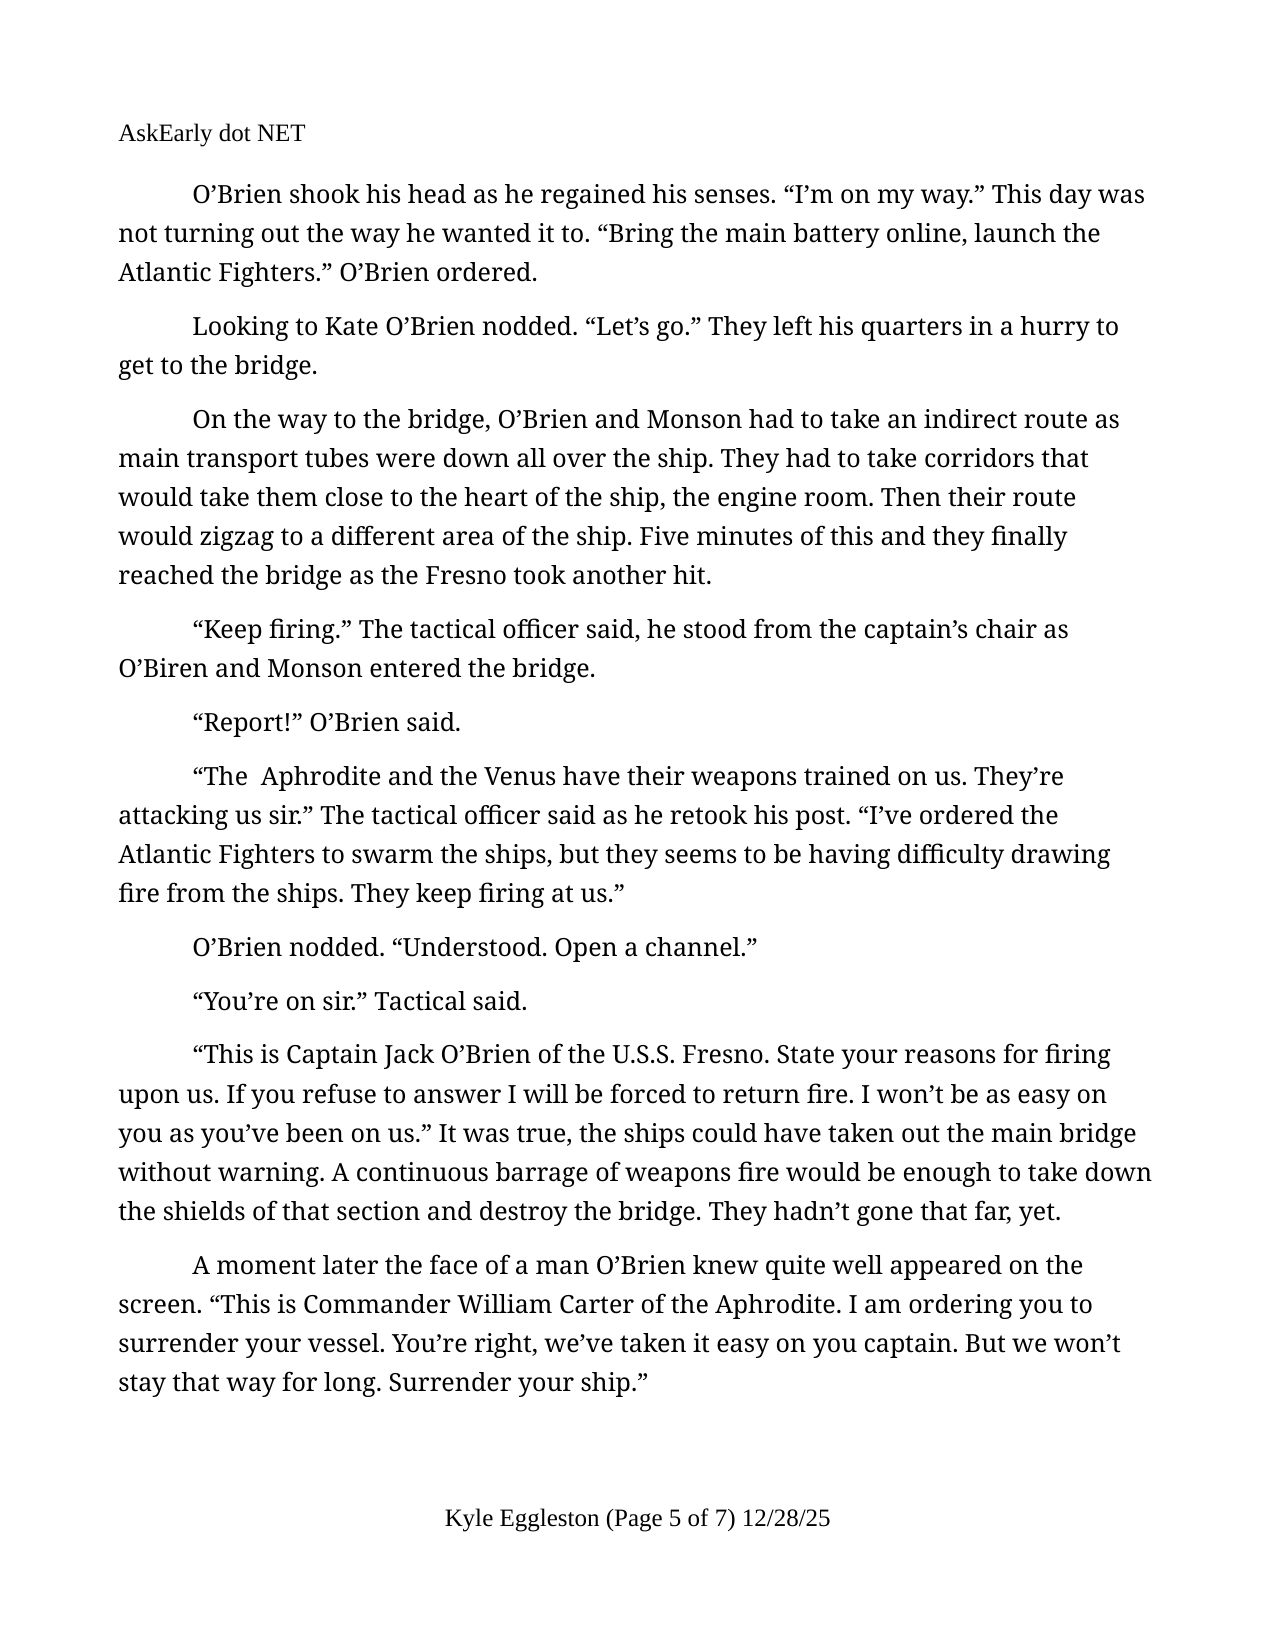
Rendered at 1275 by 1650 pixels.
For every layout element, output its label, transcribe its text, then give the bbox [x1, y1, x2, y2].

text A moment later the face of a man O’Brien knew quite well appeared on the screen. “This is Commander William Carter of the Aphrodite. I am ordering you to surrender your vessel. You’re right, we’ve taken it easy on you captain. But we won’t stay that way for long. Surrender your ship.” [118, 1248, 1157, 1399]
text “The Aphrodite and the Venus have their weapons trained on us. They’re attacking us sir.” The tactical officer said as he retook his post. “I’ve ordered the Atlantic Fighters to swarm the ships, but they seems to be having difficulty drawing fire from the ships. They keep firing at us.” [118, 758, 1157, 910]
text “Keep firing.” The tactical officer said, he stood from the captain’s chair as O’Biren and Monson entered the bridge. [118, 612, 1157, 685]
text “This is Captain Jack O’Brien of the U.S.S. Fresno. State your reasons for firing upon us. If you refuse to answer I will be forced to return fire. I won’t be as easy on you as you’ve been on us.” It was true, the ships could have taken out the main bridge without warning. A continuous barrage of weapons fire would be enough to take down the shields of that section and destroy the bridge. They hadn’t gone that far, yet. [118, 1037, 1157, 1228]
text “Report!” O’Brien said. [118, 705, 1157, 739]
text O’Brien shook his head as he regained his senses. “I’m on my way.” This day was not turning out the way he wanted it to. “Bring the main battery online, launch the Atlantic Fighters.” O’Brien ordered. [118, 176, 1157, 289]
text Looking to Kate O’Brien nodded. “Let’s go.” They left his quarters in a hurry to get to the bridge. [118, 308, 1157, 382]
text O’Brien nodded. “Understood. Open a channel.” [118, 930, 1157, 964]
text “You’re on sir.” Tactical said. [118, 983, 1157, 1017]
text On the way to the bridge, O’Brien and Monson had to take an indirect route as main transport tubes were down all over the ship. They had to take corridors that would take them close to the heart of the ship, the engine room. Then their route would zigzag to a different area of the ship. Five minutes of this and they finally reached the bridge as the Fresno took another hit. [118, 401, 1157, 592]
